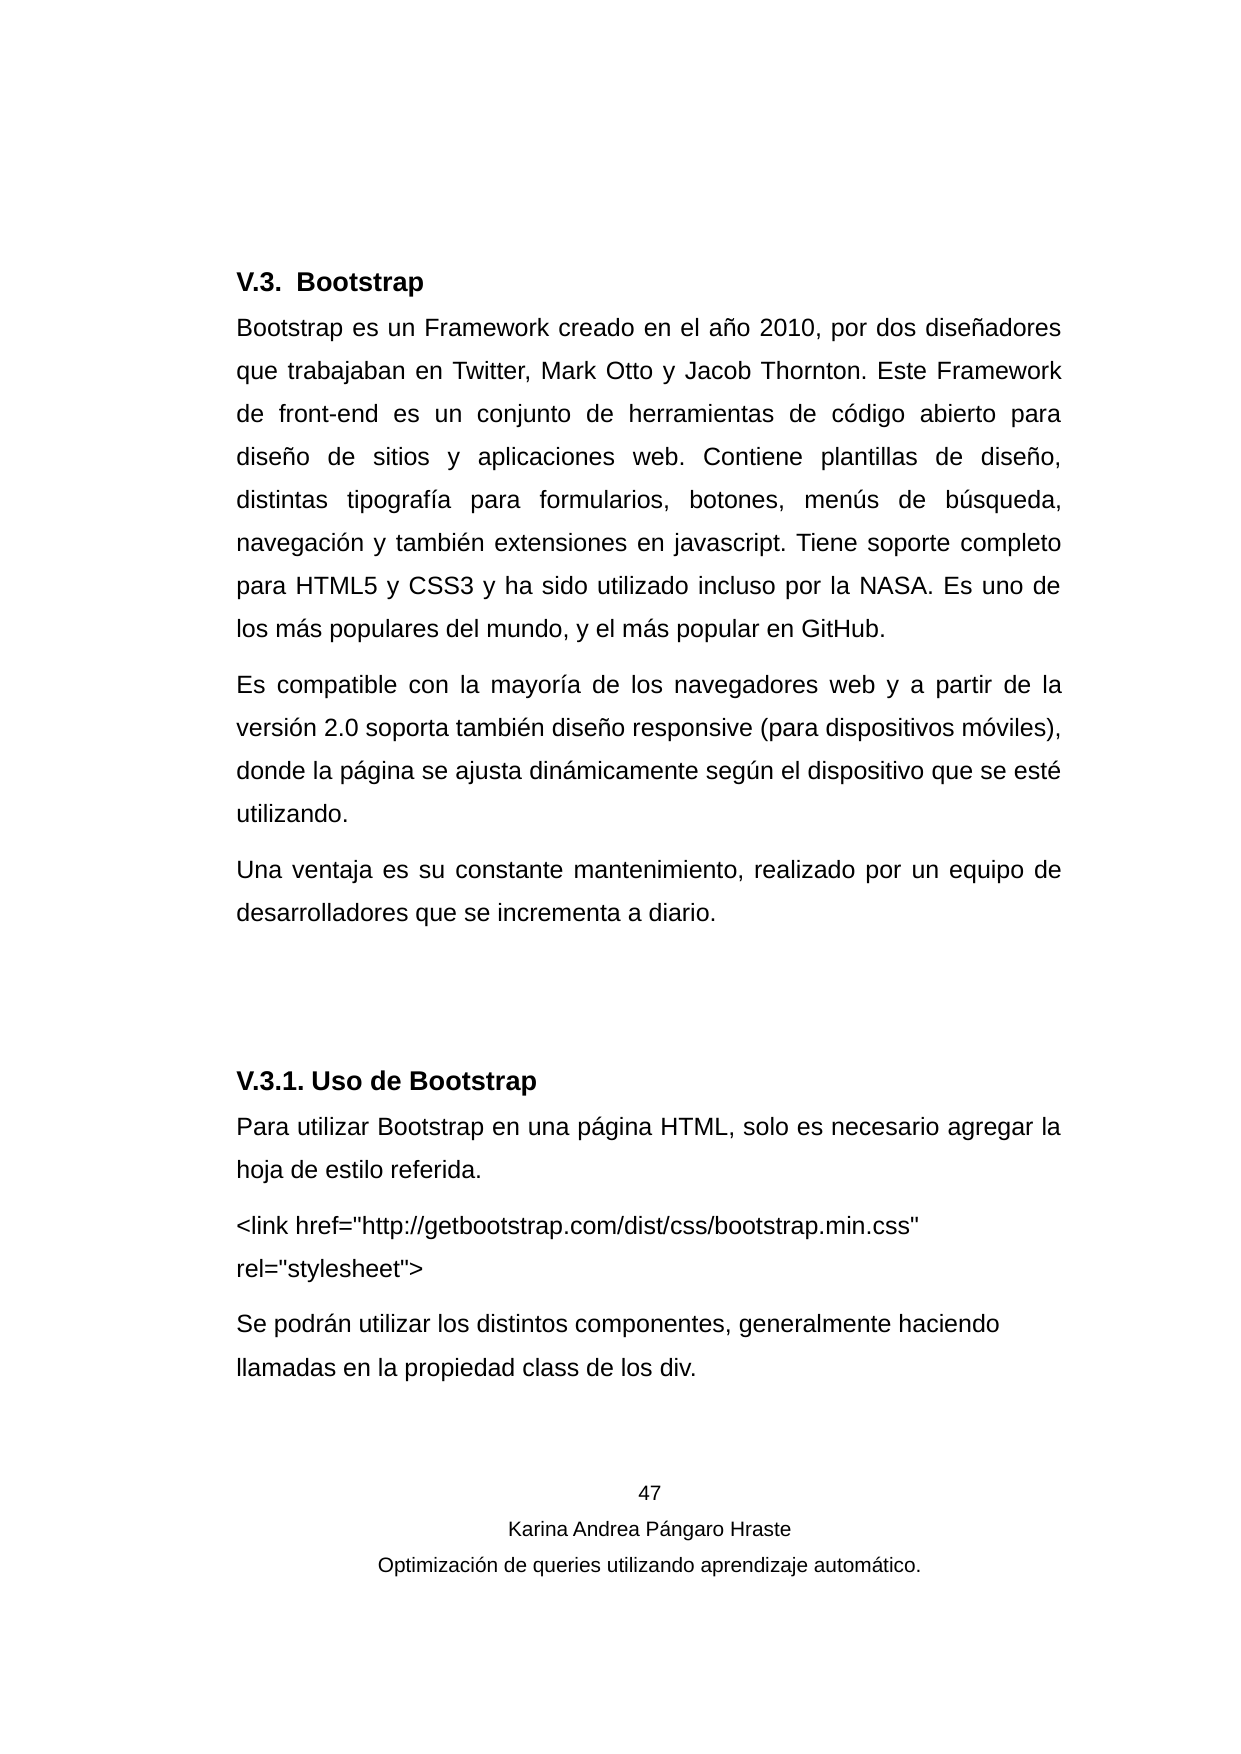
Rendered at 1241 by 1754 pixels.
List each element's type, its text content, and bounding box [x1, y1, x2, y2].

text <link href="http://getbootstrap.com/dist/css/bootstrap.min.css" rel="stylesheet"> [236, 1211, 1063, 1283]
text Para utilizar Bootstrap en una página HTML, solo es necesario agregar la hoja de estilo referida. [236, 1112, 1063, 1184]
subtitle Bootstrap [236, 266, 1063, 297]
text Una ventaja es su constante mantenimiento, realizado por un equipo de desarrolladores que se incrementa a diario. [236, 855, 1063, 927]
text Bootstrap es un Framework creado en el año 2010, por dos diseñadores que trabajaban en Twitter, Mark Otto y Jacob Thornton. Este Framework de front-end es un conjunto de herramientas de código abierto para diseño de sitios y aplicaciones web. Contiene plantillas de diseño, distintas tipografía para formularios, botones, menús de búsqueda, navegación y también extensiones en javascript. Tiene soporte completo para HTML5 y CSS3 y ha sido utilizado incluso por la NASA. Es uno de los más populares del mundo, y el más popular en GitHub. [236, 313, 1063, 643]
subtitle Uso de Bootstrap [236, 1065, 1063, 1096]
text Es compatible con la mayoría de los navegadores web y a partir de la versión 2.0 soporta también diseño responsive (para dispositivos móviles), donde la página se ajusta dinámicamente según el dispositivo que se esté utilizando. [236, 670, 1063, 828]
text Se podrán utilizar los distintos componentes, generalmente haciendo llamadas en la propiedad class de los div. [236, 1309, 1063, 1381]
